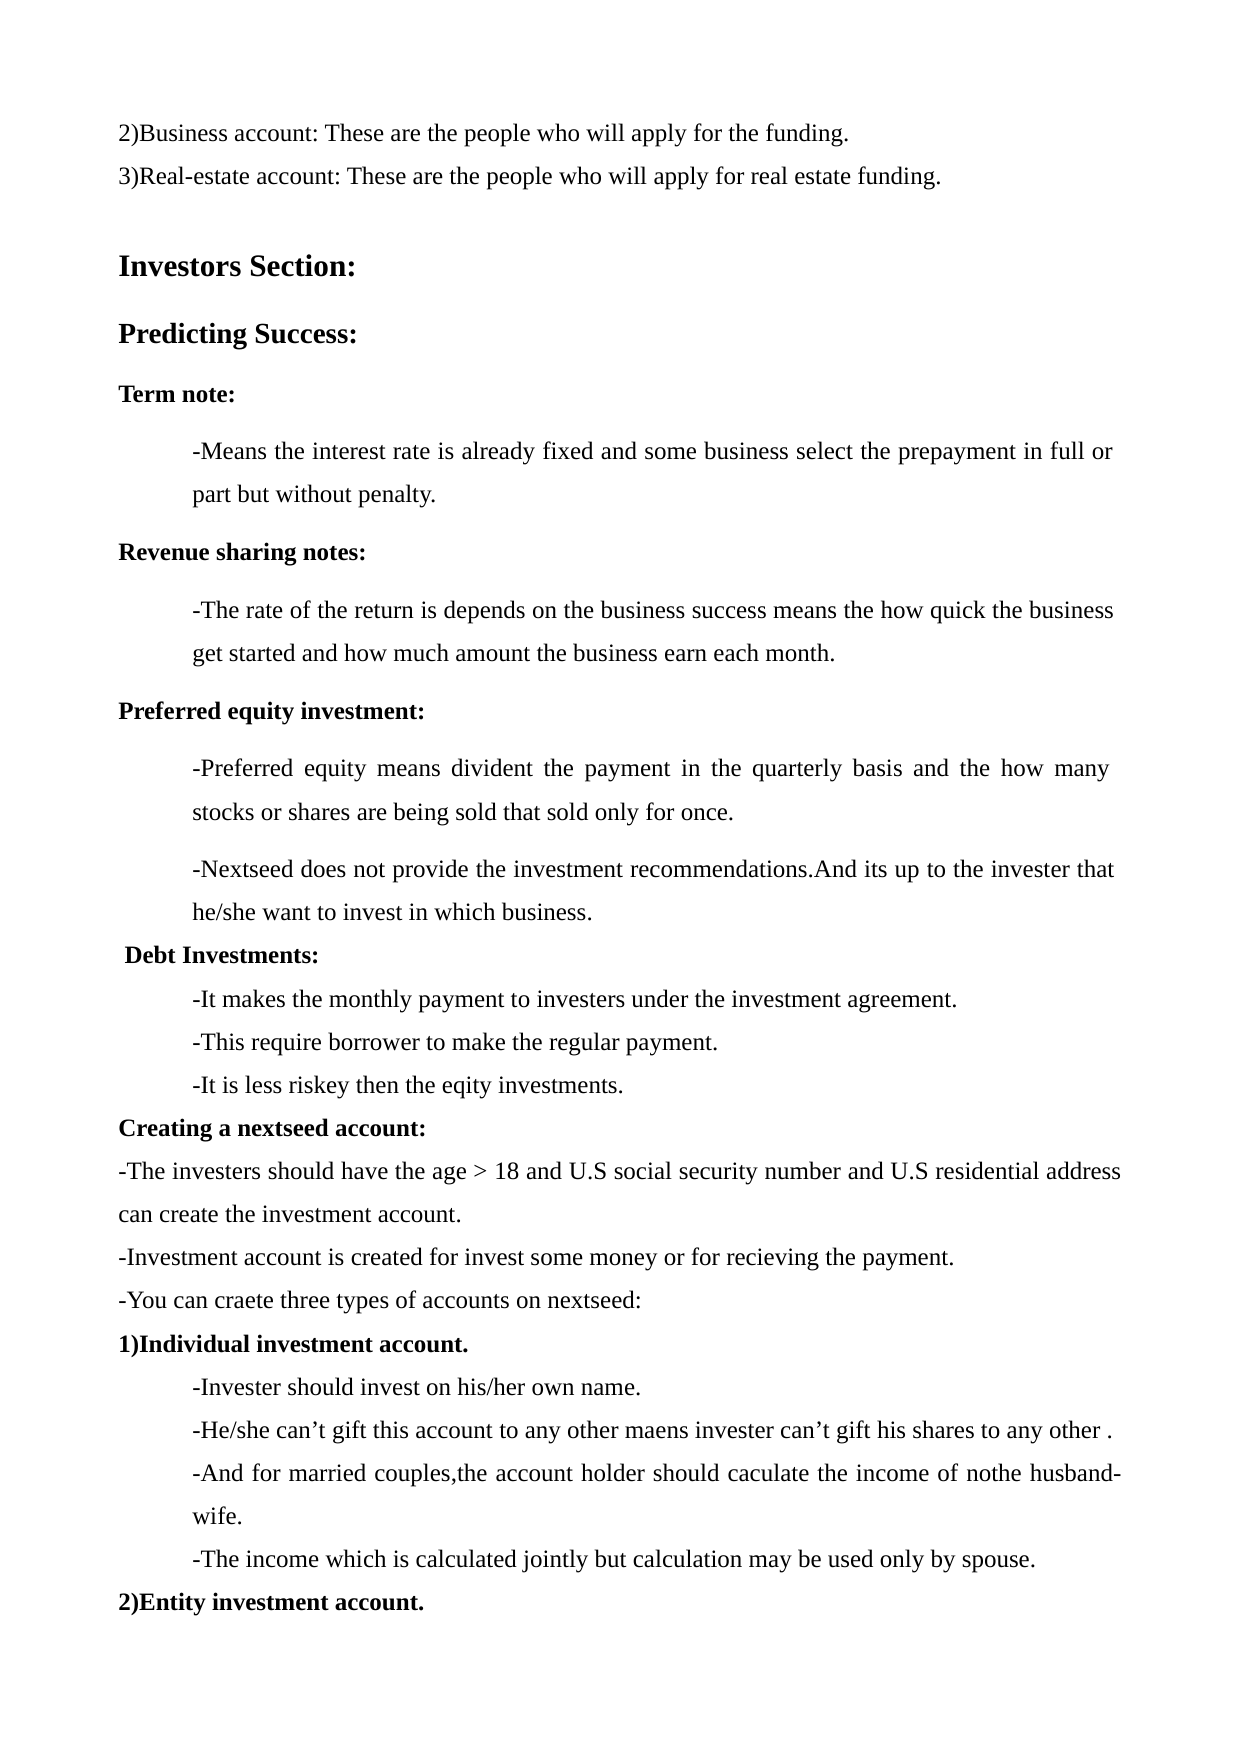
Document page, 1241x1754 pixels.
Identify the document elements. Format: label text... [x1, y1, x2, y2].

text -And for married couples,the account holder should caculate the income of nothe husband- wife. [118, 1458, 1122, 1530]
text -It makes the monthly payment to investers under the investment agreement. [118, 984, 1122, 1012]
text Preferred equity investment: [118, 696, 1122, 724]
text 2)Business account: These are the people who will apply for the funding. [118, 118, 1122, 147]
text -You can craete three types of accounts on nextseed: [118, 1286, 1122, 1314]
text -He/she can’t gift this account to any other maens invester can’t gift his shares to any other . [118, 1415, 1122, 1444]
text -The rate of the return is depends on the business success means the how quick the business get started and how much amount the business earn each month. [118, 595, 1122, 667]
text -This require borrower to make the regular payment. [118, 1027, 1122, 1056]
text -Invester should invest on his/her own name. [118, 1372, 1122, 1401]
text Term note: [118, 379, 1122, 407]
text -Preferred equity means divident the payment in the quarterly basis and the how many stocks or shares are being sold that sold only for once. [118, 753, 1122, 825]
text 3)Real-estate account: These are the people who will apply for real estate funding. [118, 161, 1122, 190]
text Creating a nextseed account: [118, 1113, 1122, 1142]
text 1)Individual investment account. [118, 1329, 1122, 1357]
subtitle Predicting Success: [118, 316, 1122, 349]
text -Investment account is created for invest some money or for recieving the payment. [118, 1242, 1122, 1271]
text -Nextseed does not provide the investment recommendations.And its up to the invester that he/she want to invest in which business. [118, 854, 1122, 926]
text -The income which is calculated jointly but calculation may be used only by spouse. [118, 1544, 1122, 1573]
text -Means the interest rate is already fixed and some business select the prepayment in full or part but without penalty. [118, 436, 1122, 508]
text -The investers should have the age > 18 and U.S social security number and U.S residential address can create the investment account. [118, 1156, 1122, 1228]
text -It is less riskey then the eqity investments. [118, 1070, 1122, 1099]
text Investors Section: [118, 247, 1122, 283]
text Revenue sharing notes: [118, 537, 1122, 566]
text Debt Investments: [118, 941, 1122, 969]
text 2)Entity investment account. [118, 1587, 1122, 1616]
